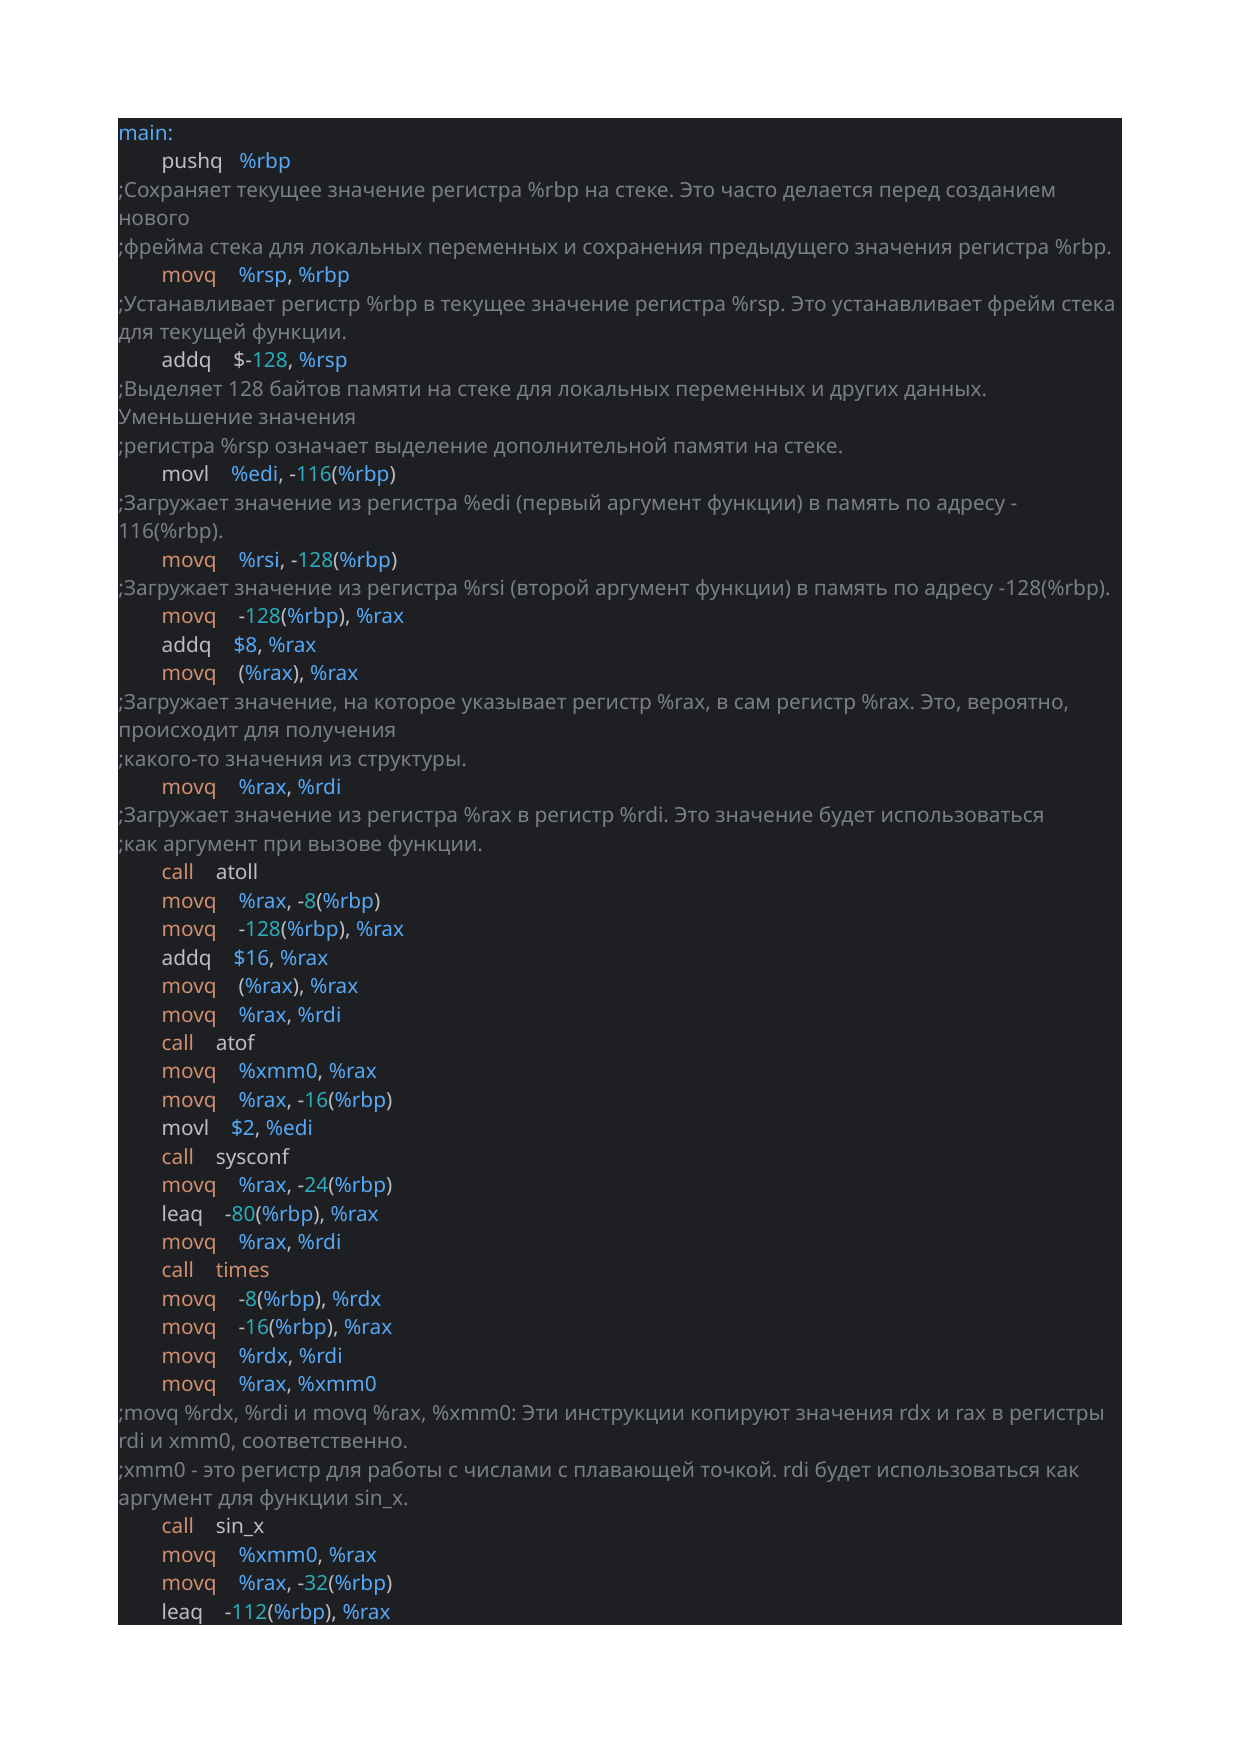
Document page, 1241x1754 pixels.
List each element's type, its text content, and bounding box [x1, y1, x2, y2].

text main: pushq %rbp ;Сохраняет текущее значение регистра %rbp на стеке. Это часто делается перед созданием нового ;фрейма стека для локальных переменных и сохранения предыдущего значения регистра %rbp. movq %rsp, %rbp ;Устанавливает регистр %rbp в текущее значение регистра %rsp. Это устанавливает фрейм стека для текущей функции. addq $-128, %rsp ;Выделяет 128 байтов памяти на стеке для локальных переменных и других данных. Уменьшение значения ;регистра %rsp означает выделение дополнительной памяти на стеке. movl %edi, -116(%rbp) ;Загружает значение из регистра %edi (первый аргумент функции) в память по адресу -116(%rbp). movq %rsi, -128(%rbp) ;Загружает значение из регистра %rsi (второй аргумент функции) в память по адресу -128(%rbp). movq -128(%rbp), %rax addq $8, %rax movq (%rax), %rax ;Загружает значение, на которое указывает регистр %rax, в сам регистр %rax. Это, вероятно, происходит для получения ;какого-то значения из структуры. movq %rax, %rdi ;Загружает значение из регистра %rax в регистр %rdi. Это значение будет использоваться ;как аргумент при вызове функции. call atoll movq %rax, -8(%rbp) movq -128(%rbp), %rax addq $16, %rax movq (%rax), %rax movq %rax, %rdi call atof movq %xmm0, %rax movq %rax, -16(%rbp) movl $2, %edi call sysconf movq %rax, -24(%rbp) leaq -80(%rbp), %rax movq %rax, %rdi call times movq -8(%rbp), %rdx movq -16(%rbp), %rax movq %rdx, %rdi movq %rax, %xmm0 ;movq %rdx, %rdi и movq %rax, %xmm0: Эти инструкции копируют значения rdx и rax в регистры rdi и xmm0, соответственно. ;xmm0 - это регистр для работы с числами с плавающей точкой. rdi будет использоваться как аргумент для функции sin_x. call sin_x movq %xmm0, %rax movq %rax, -32(%rbp) leaq -112(%rbp), %rax [118, 118, 1122, 1625]
